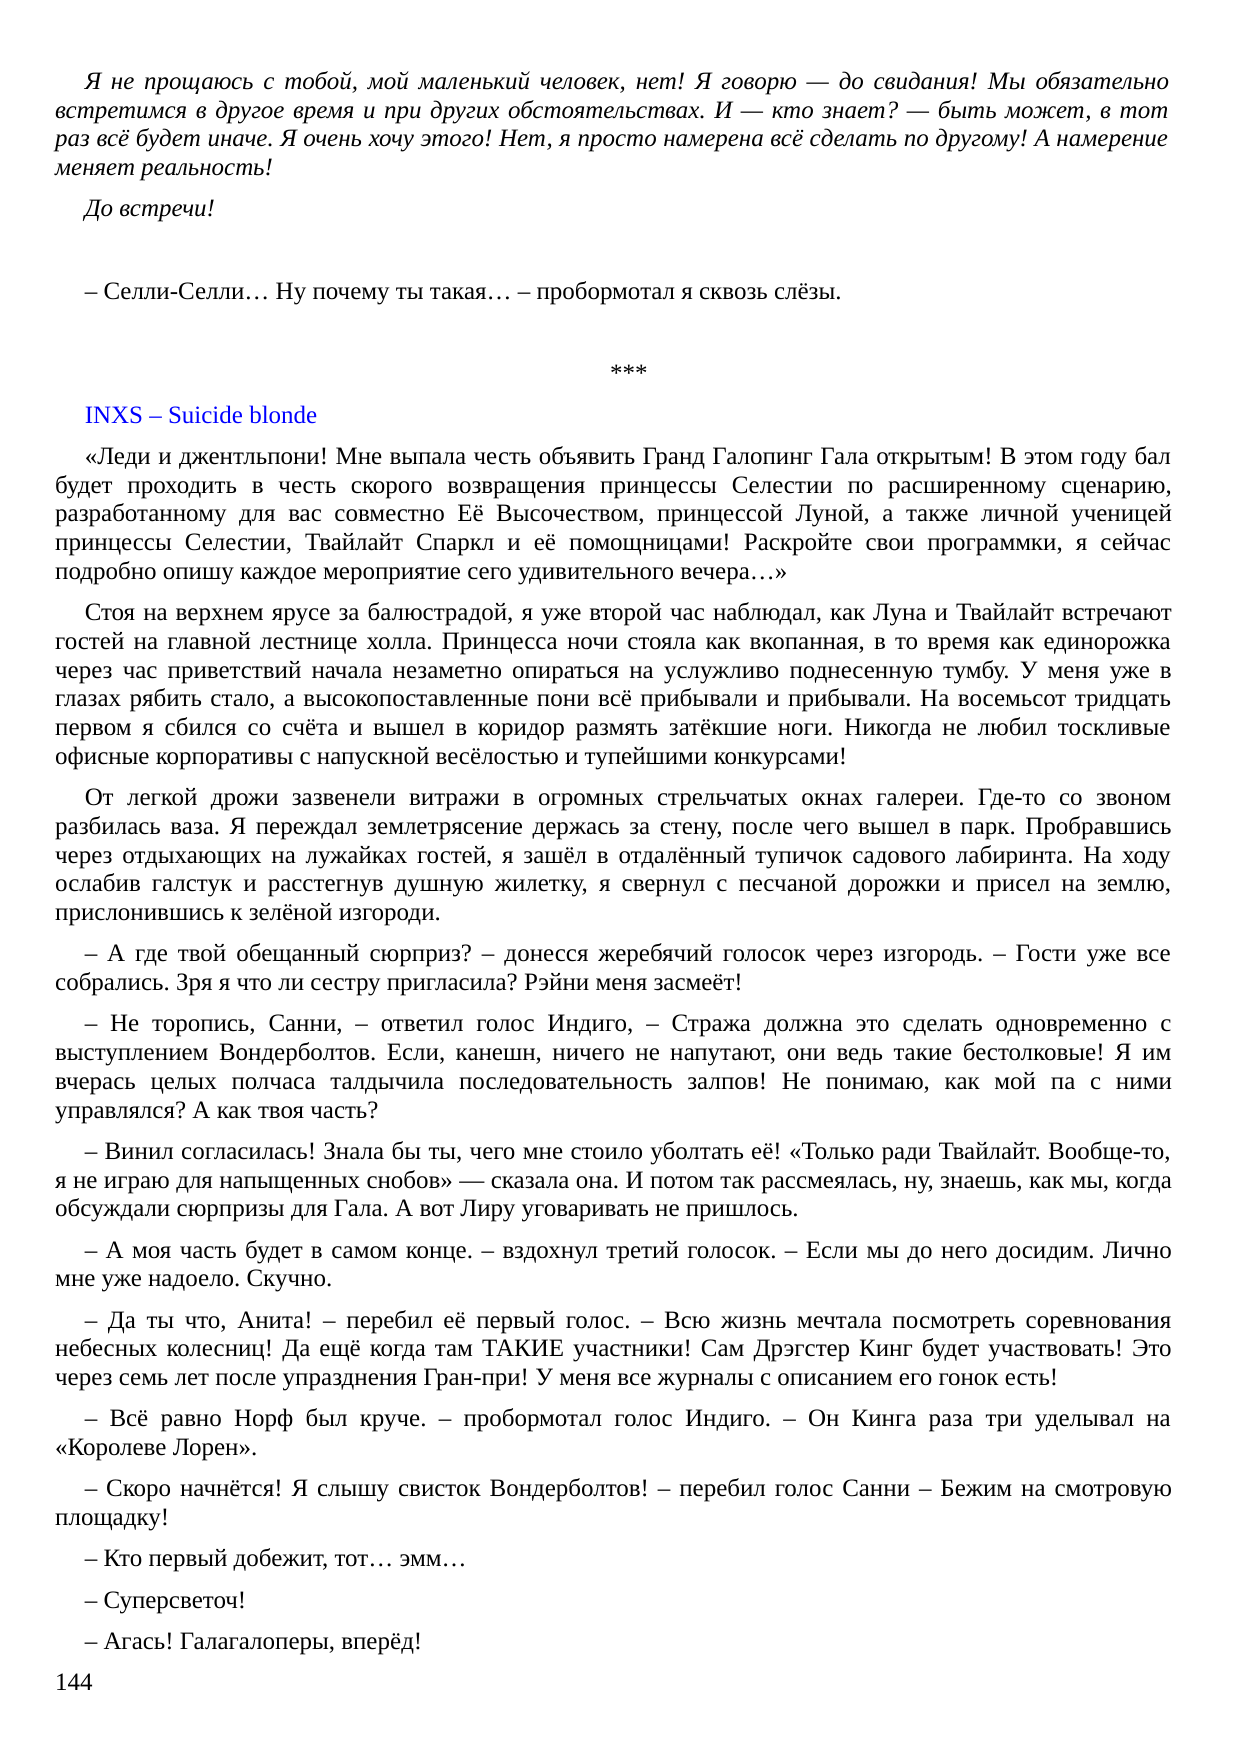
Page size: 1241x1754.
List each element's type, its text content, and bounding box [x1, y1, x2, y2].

text «Леди и джентльпони! Мне выпала честь объявить Гранд Галопинг Гала открытым! В этом году бал будет проходить в честь скорого возвращения принцессы Селестии по расширенному сценарию, разработанному для вас совместно Её Высочеством, принцессой Луной, а также личной ученицей принцессы Селестии, Твайлайт Спаркл и её помощницами! Раскройте свои программки, я сейчас подробно опишу каждое мероприятие сего удивительного вечера…» [55, 441, 1173, 585]
text – Селли-Селли… Ну почему ты такая… – пробормотал я сквозь слёзы. [55, 276, 1173, 305]
text – Да ты что, Анита! – перебил её первый голос. – Всю жизнь мечтала посмотреть соревнования небесных колесниц! Да ещё когда там ТАКИЕ участники! Сам Дрэгстер Кинг будет участвовать! Это через семь лет после упразднения Гран-при! У меня все журналы с описанием его гонок есть! [55, 1305, 1173, 1391]
text INXS – Suicide blonde [55, 400, 1173, 428]
text – Не торопись, Санни, – ответил голос Индиго, – Стража должна это сделать одновременно с выступлением Вондерболтов. Если, канешн, ничего не напутают, они ведь такие бестолковые! Я им вчерась целых полчаса талдычила последовательность залпов! Не понимаю, как мой па с ними управлялся? А как твоя часть? [55, 1008, 1173, 1123]
text – А моя часть будет в самом конце. – вздохнул третий голосок. – Если мы до него досидим. Лично мне уже надоело. Скучно. [55, 1235, 1173, 1292]
text Я не прощаюсь с тобой, мой маленький человек, нет! Я говорю — до свидания! Мы обязательно встретимся в другое время и при других обстоятельствах. И — кто знает? — быть может, в тот раз всё будет иначе. Я очень хочу этого! Нет, я просто намерена всё сделать по другому! А намерение меняет реальность! [55, 66, 1173, 181]
text – Всё равно Норф был круче. – пробормотал голос Индиго. – Он Кинга раза три уделывал на «Королеве Лорен». [55, 1403, 1173, 1461]
text – Агась! Галагалоперы, вперёд! [55, 1626, 1173, 1655]
text – Суперсветоч! [55, 1585, 1173, 1613]
text Стоя на верхнем ярусе за балюстрадой, я уже второй час наблюдал, как Луна и Твайлайт встречают гостей на главной лестнице холла. Принцесса ночи стояла как вкопанная, в то время как единорожка через час приветствий начала незаметно опираться на услужливо поднесенную тумбу. У меня уже в глазах рябить стало, а высокопоставленные пони всё прибывали и прибывали. На восемьсот тридцать первом я сбился со счёта и вышел в коридор размять затёкшие ноги. Никогда не любил тоскливые офисные корпоративы с напускной весёлостью и тупейшими конкурсами! [55, 597, 1173, 770]
text *** [55, 358, 1173, 387]
text – Кто первый добежит, тот… эмм… [55, 1543, 1173, 1572]
text – Винил согласилась! Знала бы ты, чего мне стоило уболтать её! «Только ради Твайлайт. Вообще-то, я не играю для напыщенных снобов» — сказала она. И потом так рассмеялась, ну, знаешь, как мы, когда обсуждали сюрпризы для Гала. А вот Лиру уговаривать не пришлось. [55, 1136, 1173, 1222]
text От легкой дрожи зазвенели витражи в огромных стрельчатых окнах галереи. Где-то со звоном разбилась ваза. Я переждал землетрясение держась за стену, после чего вышел в парк. Пробравшись через отдыхающих на лужайках гостей, я зашёл в отдалённый тупичок садового лабиринта. На ходу ослабив галстук и расстегнув душную жилетку, я свернул с песчаной дорожки и присел на землю, прислонившись к зелёной изгороди. [55, 782, 1173, 926]
text До встречи! [55, 193, 1173, 222]
text – Скоро начнётся! Я слышу свисток Вондерболтов! – перебил голос Санни – Бежим на смотровую площадку! [55, 1473, 1173, 1531]
text – А где твой обещанный сюрприз? – донесся жеребячий голосок через изгородь. – Гости уже все собрались. Зря я что ли сестру пригласила? Рэйни меня засмеёт! [55, 938, 1173, 996]
